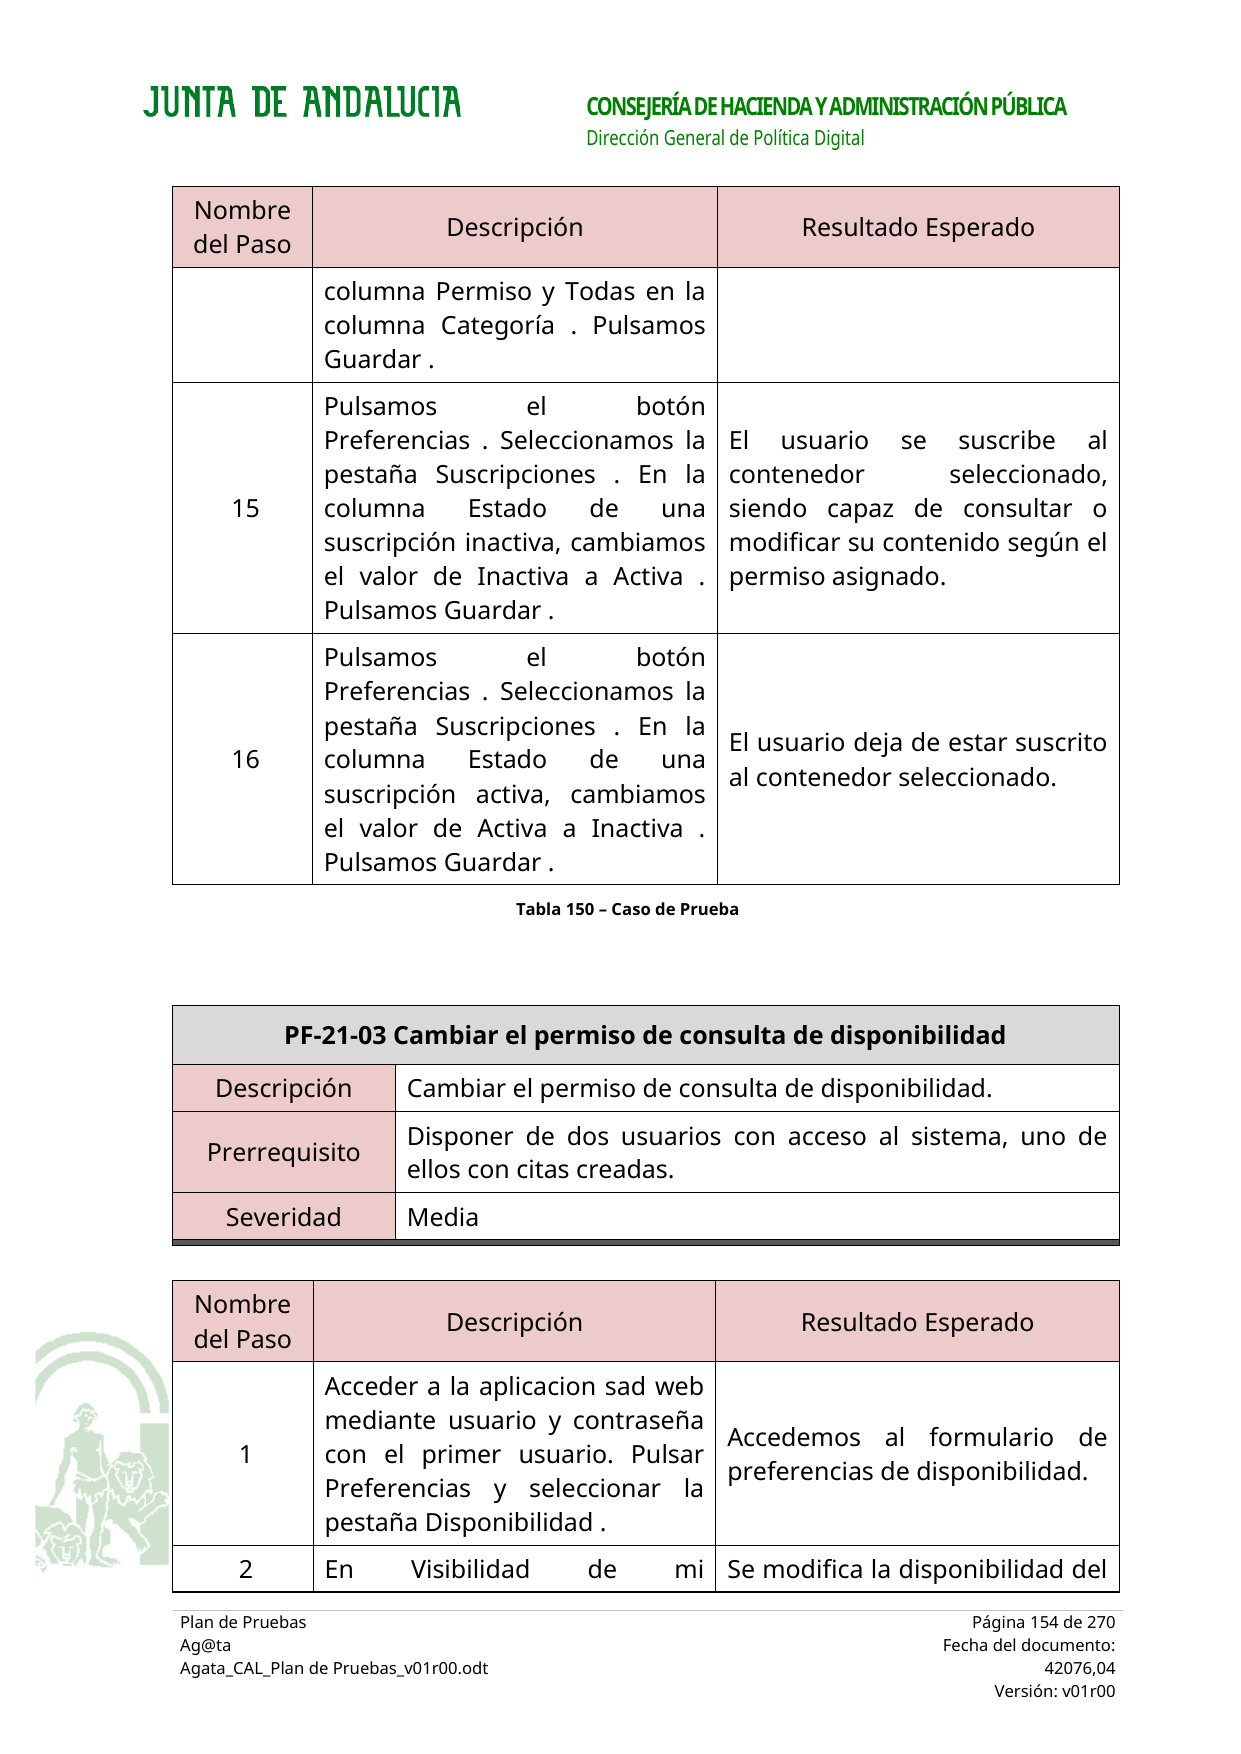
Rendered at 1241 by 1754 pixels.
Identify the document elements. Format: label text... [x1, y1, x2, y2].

table_cell columna Permiso y Todas en la columna Categoría . Pulsamos Guardar . [313, 268, 717, 382]
picture [143, 86, 461, 117]
table_cell Prerrequisito [173, 1112, 395, 1192]
table_cell Severidad [173, 1193, 395, 1239]
table_header PF-21-03 Cambiar el permiso de consulta de disponibilidad [173, 1006, 1119, 1064]
table_cell El usuario deja de estar suscrito al contenedor seleccionado. [718, 634, 1119, 884]
table_cell 2 [173, 1546, 313, 1591]
table_cell 15 [173, 383, 312, 633]
table_cell 16 [173, 634, 312, 884]
table_cell [173, 1240, 1119, 1245]
table_cell Accedemos al formulario de preferencias de disponibilidad. [716, 1362, 1119, 1544]
text Tabla 150 – Caso de Prueba [148, 898, 1107, 921]
table_header Resultado Esperado [716, 1281, 1119, 1361]
table_cell Cambiar el permiso de consulta de disponibilidad. [396, 1065, 1119, 1111]
table_cell 1 [173, 1362, 313, 1544]
table_cell Descripción [173, 1065, 395, 1111]
table_cell Disponer de dos usuarios con acceso al sistema, uno de ellos con citas creadas. [396, 1112, 1119, 1192]
table_cell El usuario se suscribe al contenedor seleccionado, siendo capaz de consultar o modificar su contenido según el permiso asignado. [718, 383, 1119, 633]
table_header Resultado Esperado [718, 187, 1119, 267]
table_header Descripción [313, 187, 717, 267]
table_header Descripción [314, 1281, 715, 1361]
table_header Nombre del Paso [173, 1281, 313, 1361]
table_cell Pulsamos el botón Preferencias . Seleccionamos la pestaña Suscripciones . En la columna Estado de una suscripción inactiva, cambiamos el valor de Inactiva a Activa . Pulsamos Guardar . [313, 383, 717, 633]
table_cell Acceder a la aplicacion sad web mediante usuario y contraseña con el primer usuario. Pulsar Preferencias y seleccionar la pestaña Disponibilidad . [314, 1362, 715, 1544]
table_cell En Visibilidad de mi [314, 1546, 715, 1591]
table_cell Se modifica la disponibilidad del [716, 1546, 1119, 1591]
table_cell Media [396, 1193, 1119, 1239]
table_cell Pulsamos el botón Preferencias . Seleccionamos la pestaña Suscripciones . En la columna Estado de una suscripción activa, cambiamos el valor de Activa a Inactiva . Pulsamos Guardar . [313, 634, 717, 884]
table_cell [173, 268, 312, 382]
table_header Nombre del Paso [173, 187, 312, 267]
table_cell [718, 268, 1119, 382]
